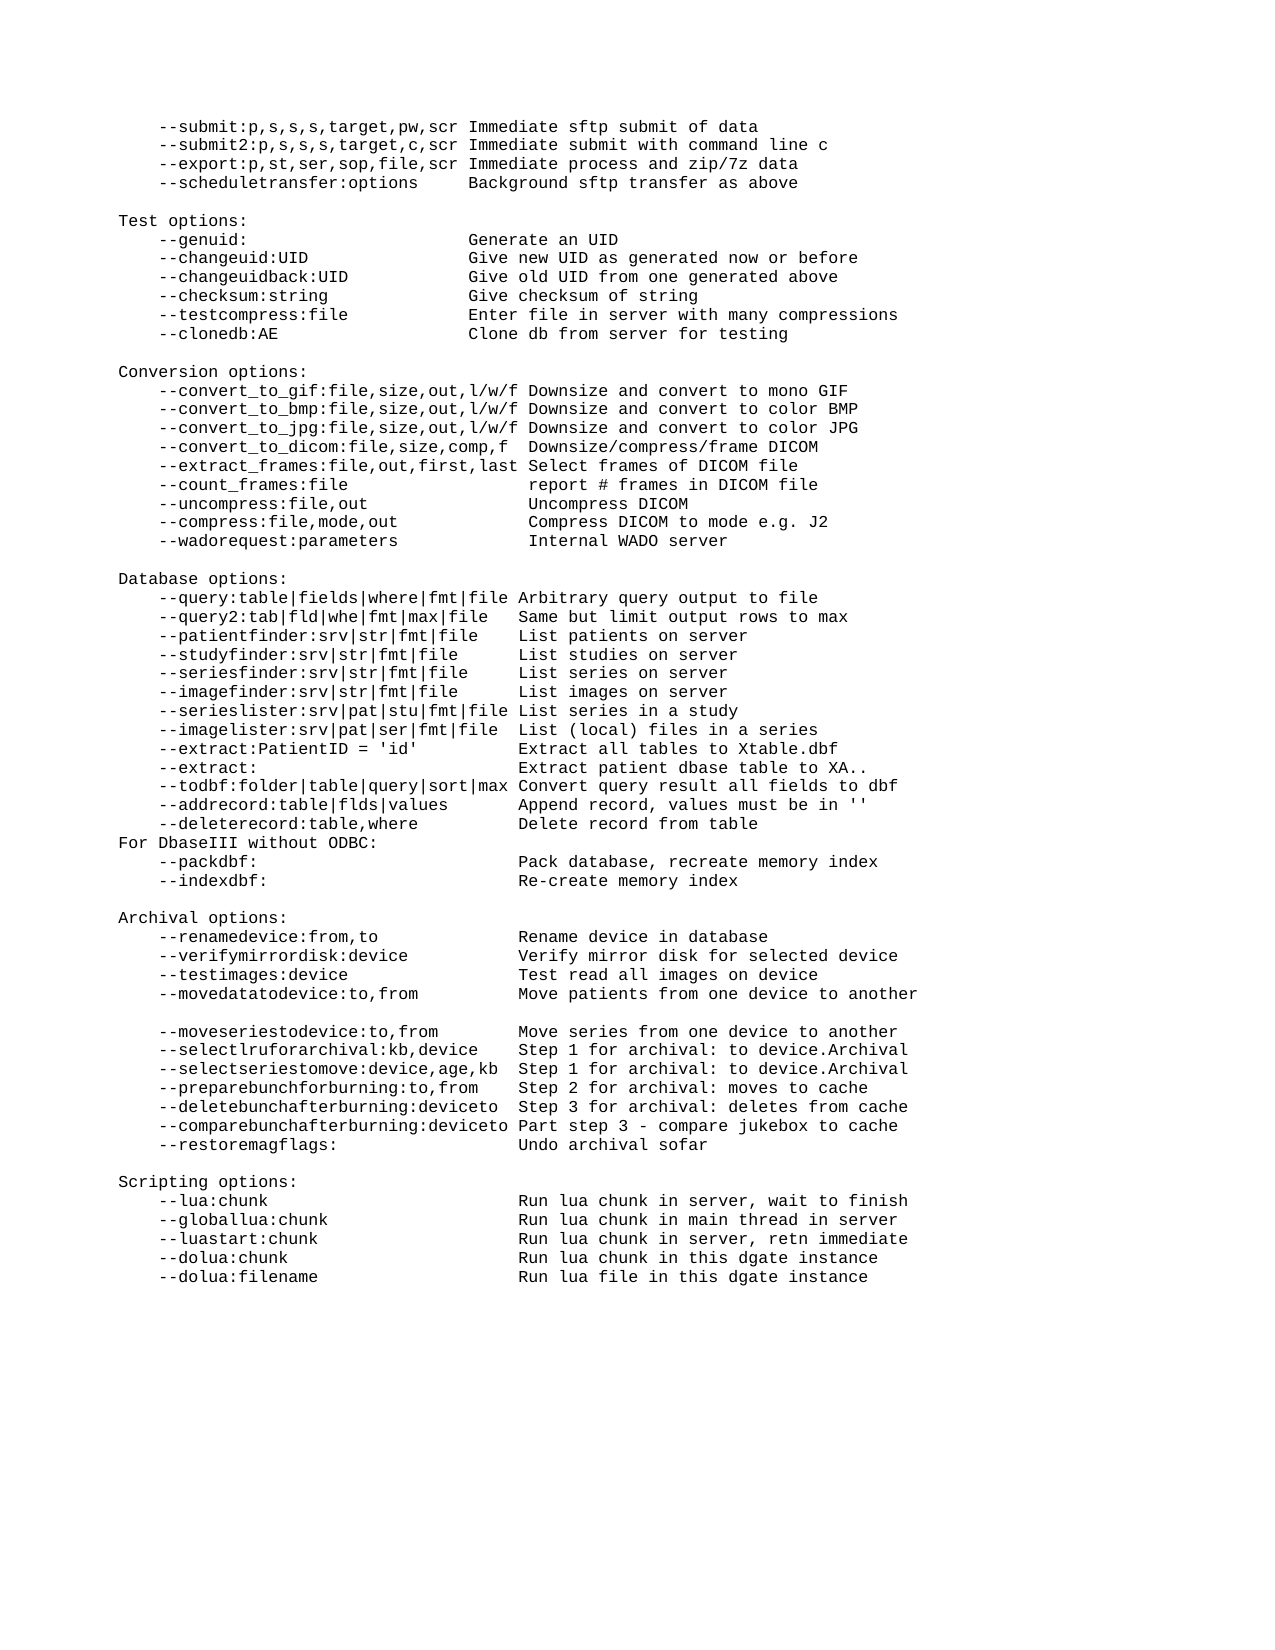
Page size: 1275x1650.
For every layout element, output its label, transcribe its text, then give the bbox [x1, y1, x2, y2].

text Archival options: [118, 910, 1157, 929]
text --preparebunchforburning:to,from Step 2 for archival: moves to cache [118, 1080, 1157, 1098]
text --imagefinder:srv|str|fmt|file List images on server [118, 684, 1157, 703]
text For DbaseIII without ODBC: [118, 834, 1157, 853]
text --clonedb:AE Clone db from server for testing [118, 326, 1157, 344]
text --extract_frames:file,out,first,last Select frames of DICOM file [118, 457, 1157, 476]
text --deletebunchafterburning:deviceto Step 3 for archival: deletes from cache [118, 1098, 1157, 1117]
text --deleterecord:table,where Delete record from table [118, 816, 1157, 834]
text --wadorequest:parameters Internal WADO server [118, 533, 1157, 552]
text --selectseriestomove:device,age,kb Step 1 for archival: to device.Archival [118, 1061, 1157, 1080]
text --query:table|fields|where|fmt|file Arbitrary query output to file [118, 589, 1157, 608]
text --genuid: Generate an UID [118, 231, 1157, 250]
text --convert_to_gif:file,size,out,l/w/f Downsize and convert to mono GIF [118, 382, 1157, 401]
text --convert_to_bmp:file,size,out,l/w/f Downsize and convert to color BMP [118, 401, 1157, 420]
text --query2:tab|fld|whe|fmt|max|file Same but limit output rows to max [118, 608, 1157, 627]
text --todbf:folder|table|query|sort|max Convert query result all fields to dbf [118, 778, 1157, 797]
text --seriesfinder:srv|str|fmt|file List series on server [118, 665, 1157, 684]
text --packdbf: Pack database, recreate memory index [118, 853, 1157, 872]
text --restoremagflags: Undo archival sofar [118, 1136, 1157, 1155]
text --globallua:chunk Run lua chunk in main thread in server [118, 1212, 1157, 1231]
text --selectlruforarchival:kb,device Step 1 for archival: to device.Archival [118, 1042, 1157, 1061]
text --extract:PatientID = 'id' Extract all tables to Xtable.dbf [118, 740, 1157, 759]
text Test options: [118, 212, 1157, 231]
text --studyfinder:srv|str|fmt|file List studies on server [118, 646, 1157, 665]
text --changeuid:UID Give new UID as generated now or before [118, 250, 1157, 269]
text --luastart:chunk Run lua chunk in server, retn immediate [118, 1231, 1157, 1249]
text --testcompress:file Enter file in server with many compressions [118, 307, 1157, 326]
text --convert_to_jpg:file,size,out,l/w/f Downsize and convert to color JPG [118, 420, 1157, 439]
text --convert_to_dicom:file,size,comp,f Downsize/compress/frame DICOM [118, 439, 1157, 457]
text --changeuidback:UID Give old UID from one generated above [118, 269, 1157, 288]
text --checksum:string Give checksum of string [118, 288, 1157, 307]
text --lua:chunk Run lua chunk in server, wait to finish [118, 1193, 1157, 1212]
text --addrecord:table|flds|values Append record, values must be in '' [118, 797, 1157, 816]
text --dolua:filename Run lua file in this dgate instance [118, 1268, 1157, 1287]
text --submit2:p,s,s,s,target,c,scr Immediate submit with command line c [118, 137, 1157, 156]
text --comparebunchafterburning:deviceto Part step 3 - compare jukebox to cache [118, 1117, 1157, 1136]
text --export:p,st,ser,sop,file,scr Immediate process and zip/7z data [118, 156, 1157, 175]
text --submit:p,s,s,s,target,pw,scr Immediate sftp submit of data [118, 118, 1157, 137]
text --extract: Extract patient dbase table to XA.. [118, 759, 1157, 778]
text --renamedevice:from,to Rename device in database [118, 929, 1157, 948]
text --moveseriestodevice:to,from Move series from one device to another [118, 1023, 1157, 1042]
text Scripting options: [118, 1174, 1157, 1193]
text --dolua:chunk Run lua chunk in this dgate instance [118, 1249, 1157, 1268]
text --count_frames:file report # frames in DICOM file [118, 476, 1157, 495]
text --indexdbf: Re-create memory index [118, 872, 1157, 891]
text --movedatatodevice:to,from Move patients from one device to another [118, 985, 1157, 1004]
text --verifymirrordisk:device Verify mirror disk for selected device [118, 948, 1157, 967]
text --patientfinder:srv|str|fmt|file List patients on server [118, 627, 1157, 646]
text Database options: [118, 571, 1157, 589]
text --testimages:device Test read all images on device [118, 967, 1157, 985]
text --serieslister:srv|pat|stu|fmt|file List series in a study [118, 703, 1157, 721]
text --scheduletransfer:options Background sftp transfer as above [118, 175, 1157, 193]
text Conversion options: [118, 363, 1157, 382]
text --imagelister:srv|pat|ser|fmt|file List (local) files in a series [118, 721, 1157, 740]
text --uncompress:file,out Uncompress DICOM [118, 495, 1157, 514]
text --compress:file,mode,out Compress DICOM to mode e.g. J2 [118, 514, 1157, 533]
